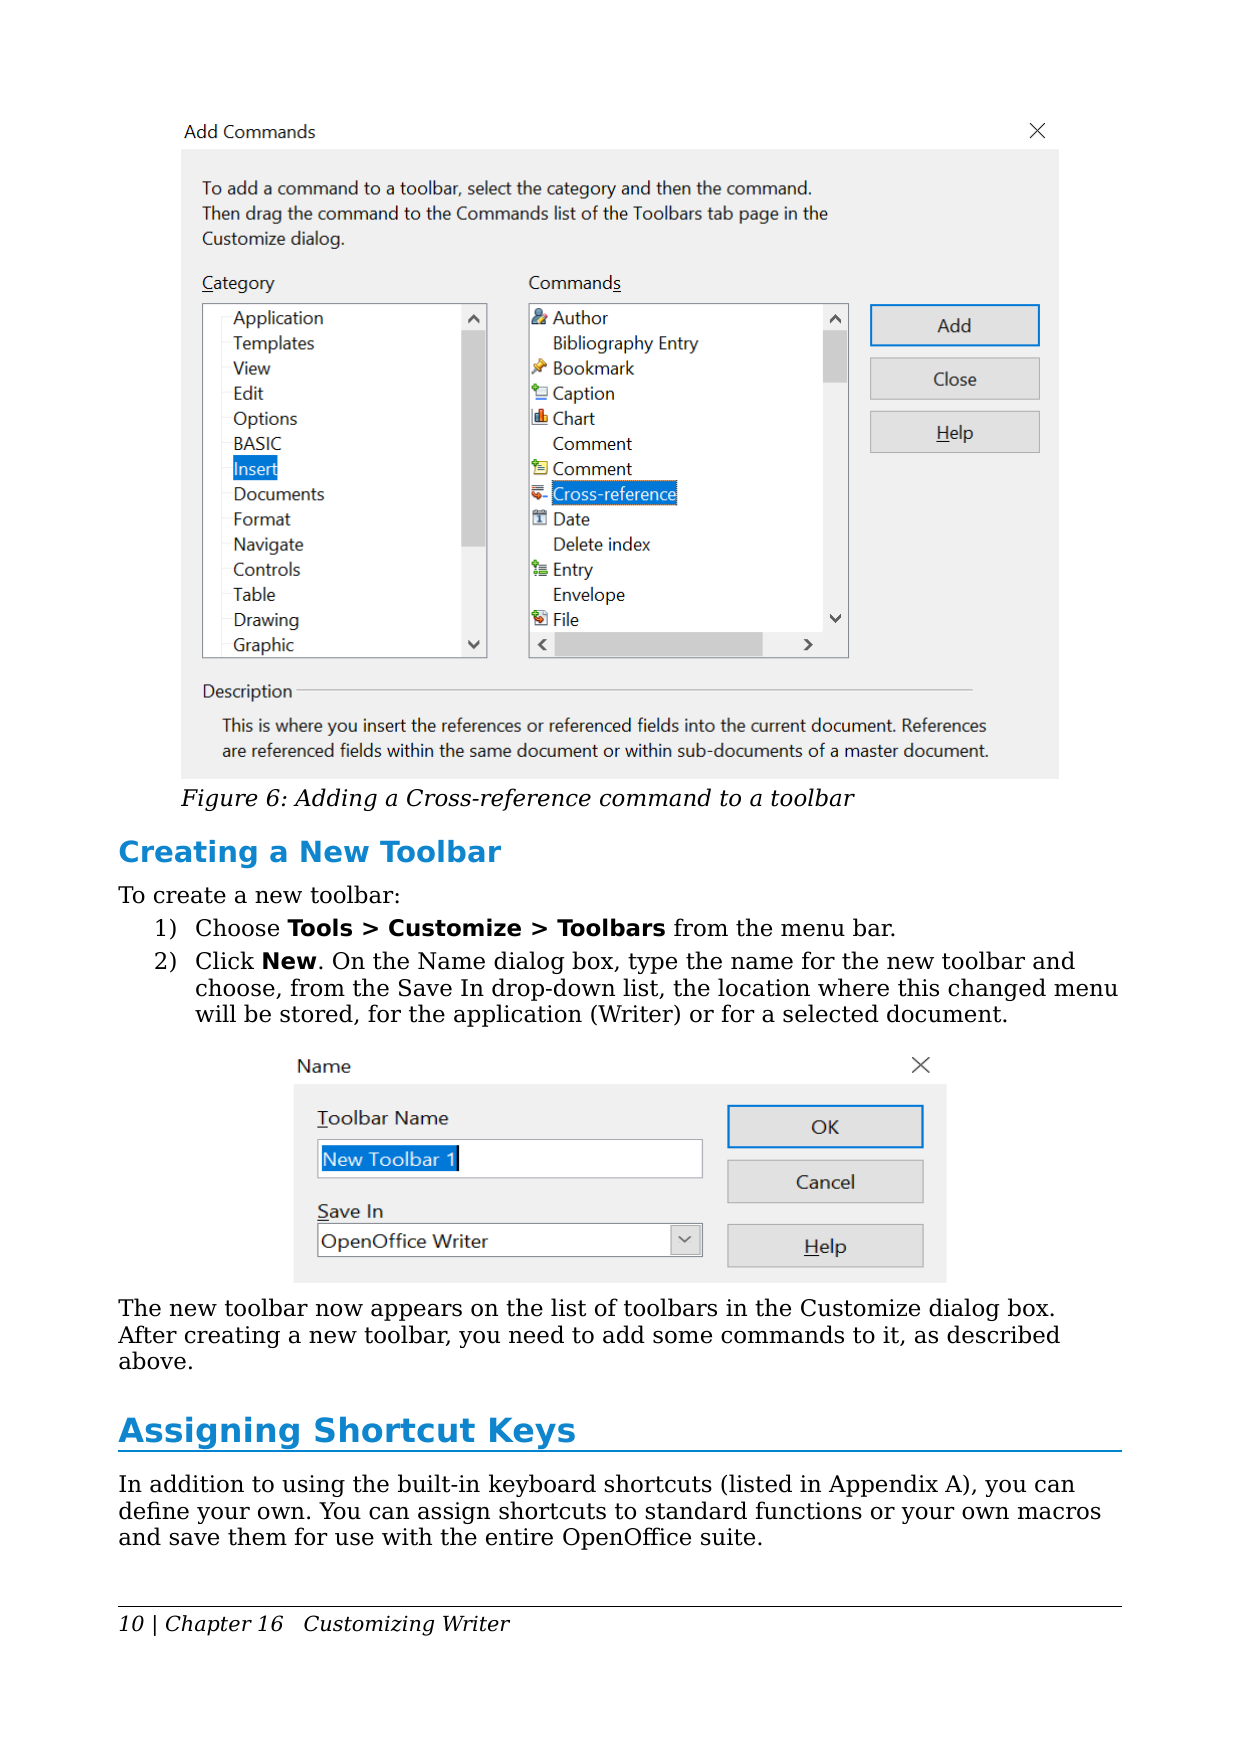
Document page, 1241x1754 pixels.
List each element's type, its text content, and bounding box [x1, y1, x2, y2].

picture [293, 1053, 947, 1283]
text The new toolbar now appears on the list of toolbars in the Customize dialog box. After creating a new toolbar, you need to add some commands to it, as described above. [118, 1295, 1122, 1375]
list Click New. On the Name dialog box, type the name for the new toolbar and choose, from the Save In drop-down list, the location where this changed menu will be stored, for the application (Writer) or for a selected document. [177, 948, 1122, 1028]
list To create a new toolbar: [118, 882, 1122, 909]
subtitle Creating a New Toolbar [118, 836, 1122, 869]
text Figure 6: Adding a Cross-reference command to a toolbar [181, 785, 1059, 811]
text In addition to using the built-in keyboard shortcuts (listed in Appendix A), you can define your own. You can assign shortcuts to standard functions or your own macros and save them for use with the entire OpenOffice suite. [118, 1471, 1122, 1551]
subtitle Assigning Shortcut Keys [118, 1411, 1122, 1450]
picture [181, 118, 1059, 779]
list Choose Tools > Customize > Toolbars from the menu bar. [177, 915, 1122, 942]
